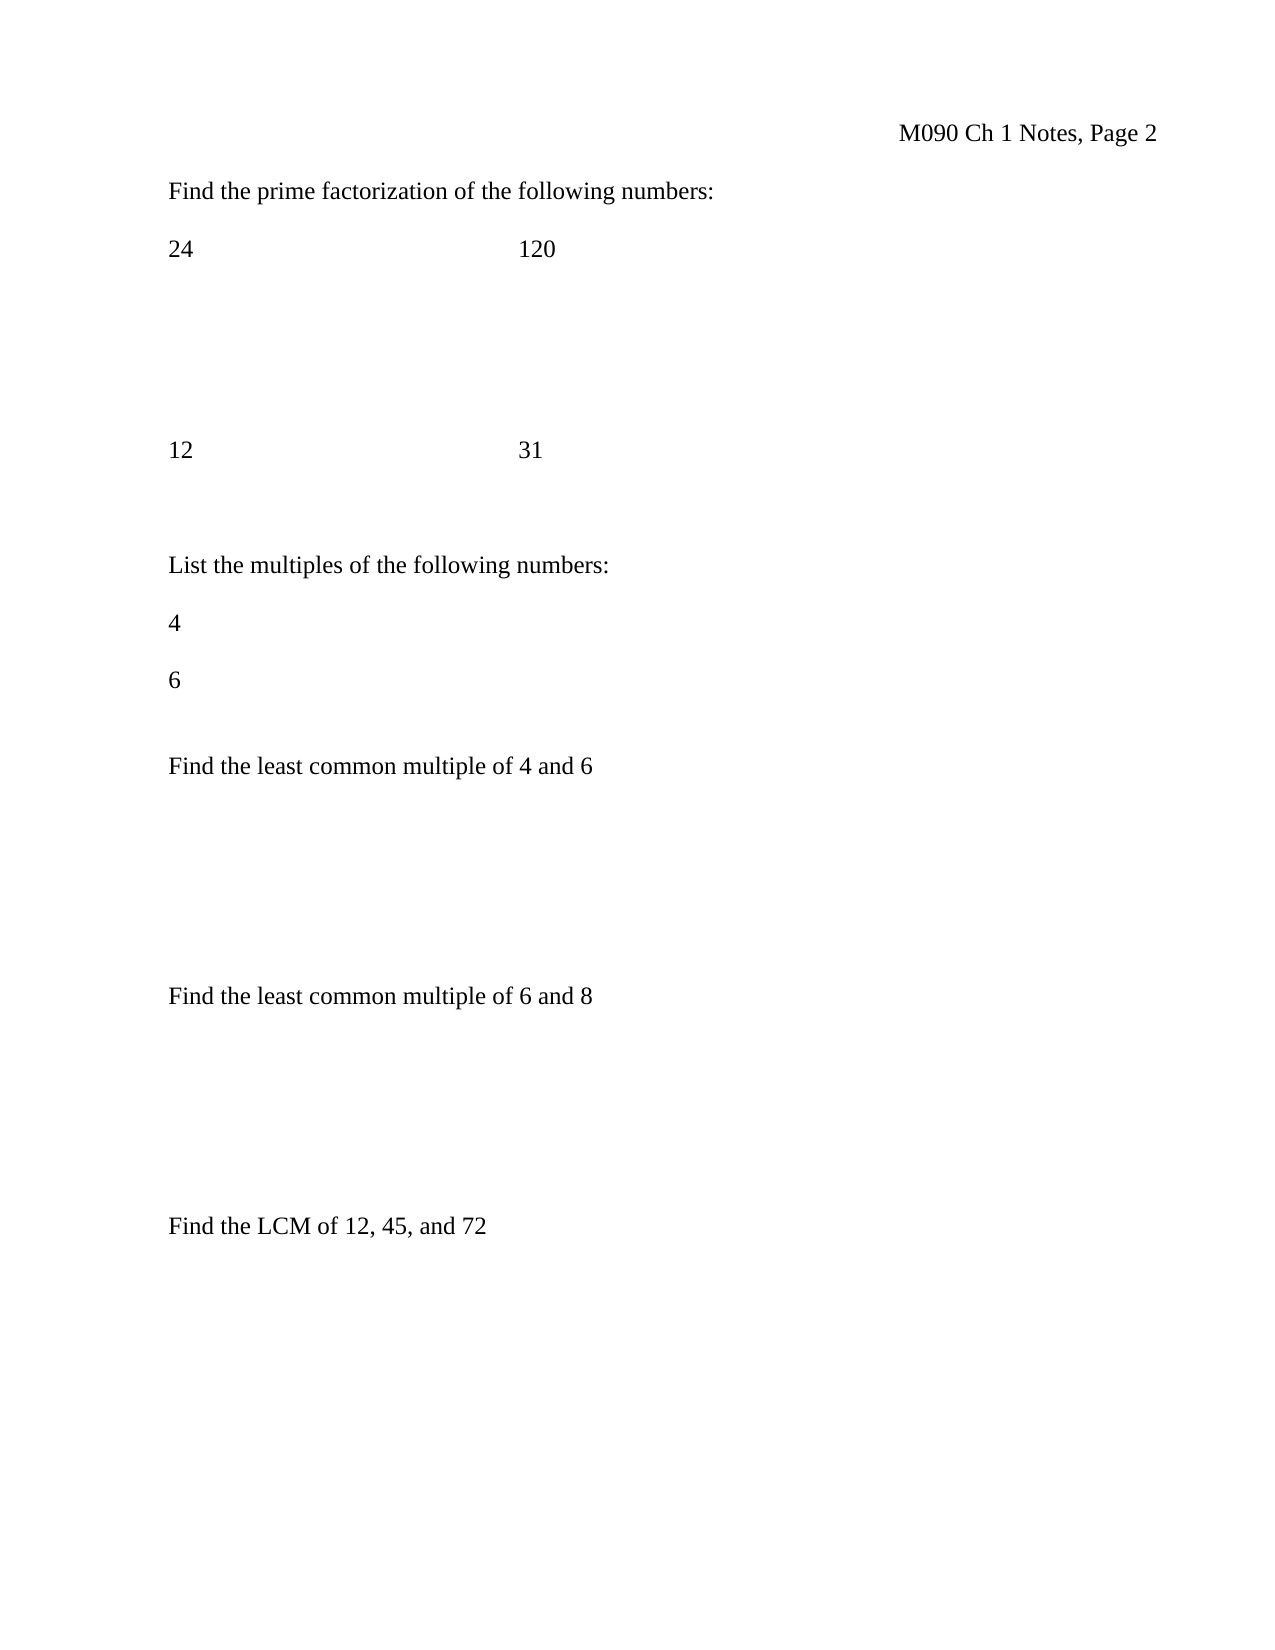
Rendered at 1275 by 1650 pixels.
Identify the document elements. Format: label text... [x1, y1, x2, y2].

text Find the prime factorization of the following numbers: [118, 176, 1157, 205]
text 6 [118, 665, 1157, 694]
text Find the LCM of 12, 45, and 72 [118, 1211, 1157, 1240]
text 24 120 [118, 234, 1157, 263]
text Find the least common multiple of 6 and 8 [118, 981, 1157, 1010]
text Find the least common multiple of 4 and 6 [118, 751, 1157, 780]
text List the multiples of the following numbers: [118, 550, 1157, 579]
text 12 31 [118, 435, 1157, 464]
text 4 [118, 608, 1157, 636]
